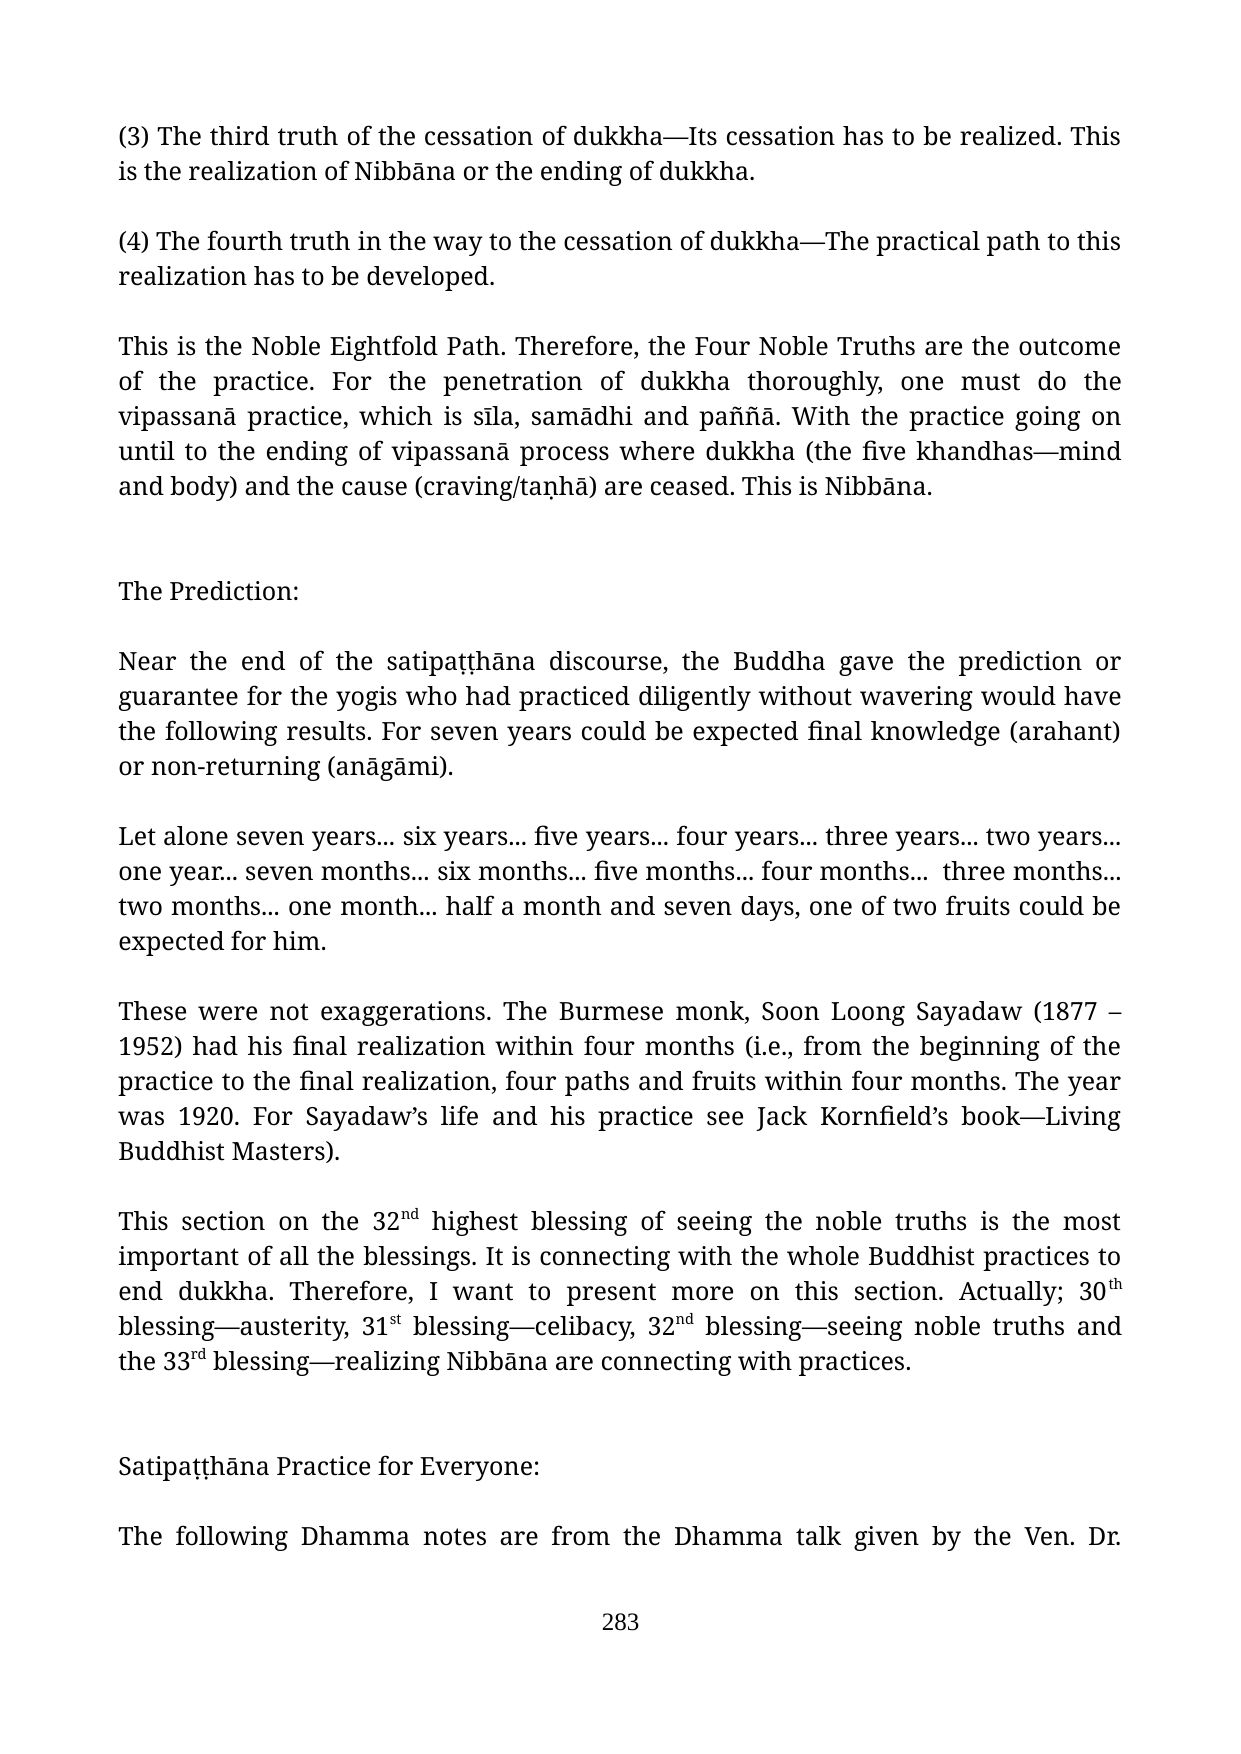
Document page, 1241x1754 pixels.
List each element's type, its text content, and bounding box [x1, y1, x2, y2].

text (3) The third truth of the cessation of dukkha—Its cessation has to be realized. This is the realization of Nibbāna or the ending of dukkha. (4) The fourth truth in the way to the cessation of dukkha—The practical path to this realization has to be developed. This is the Noble Eightfold Path. Therefore, the Four Noble Truths are the outcome of the practice. For the penetration of dukkha thoroughly, one must do the vipassanā practice, which is sīla, samādhi and paññā. With the practice going on until to the ending of vipassanā process where dukkha (the five khandhas—mind and body) and the cause (craving/taṇhā) are ceased. This is Nibbāna. The Prediction: Near the end of the satipaṭṭhāna discourse, the Buddha gave the prediction or guarantee for the yogis who had practiced diligently without wavering would have the following results. For seven years could be expected final knowledge (arahant) or non-returning (anāgāmi). Let alone seven years... six years... five years... four years... three years... two years... one year... seven months... six months... five months... four months... three months... two months... one month... half a month and seven days, one of two fruits could be expected for him. These were not exaggerations. The Burmese monk, Soon Loong Sayadaw (1877 – 1952) had his final realization within four months (i.e., from the beginning of the practice to the final realization, four paths and fruits within four months. The year was 1920. For Sayadaw’s life and his practice see Jack Kornfield’s book—Living Buddhist Masters). This section on the 32nd highest blessing of seeing the noble truths is the most important of all the blessings. It is connecting with the whole Buddhist practices to end dukkha. Therefore, I want to present more on this section. Actually; 30th blessing—austerity, 31st blessing—celibacy, 32nd blessing—seeing noble truths and the 33rd blessing—realizing Nibbāna are connecting with practices. Satipaṭṭhāna Practice for Everyone: The following Dhamma notes are from the Dhamma talk given by the Ven. Dr. [118, 118, 1122, 1553]
